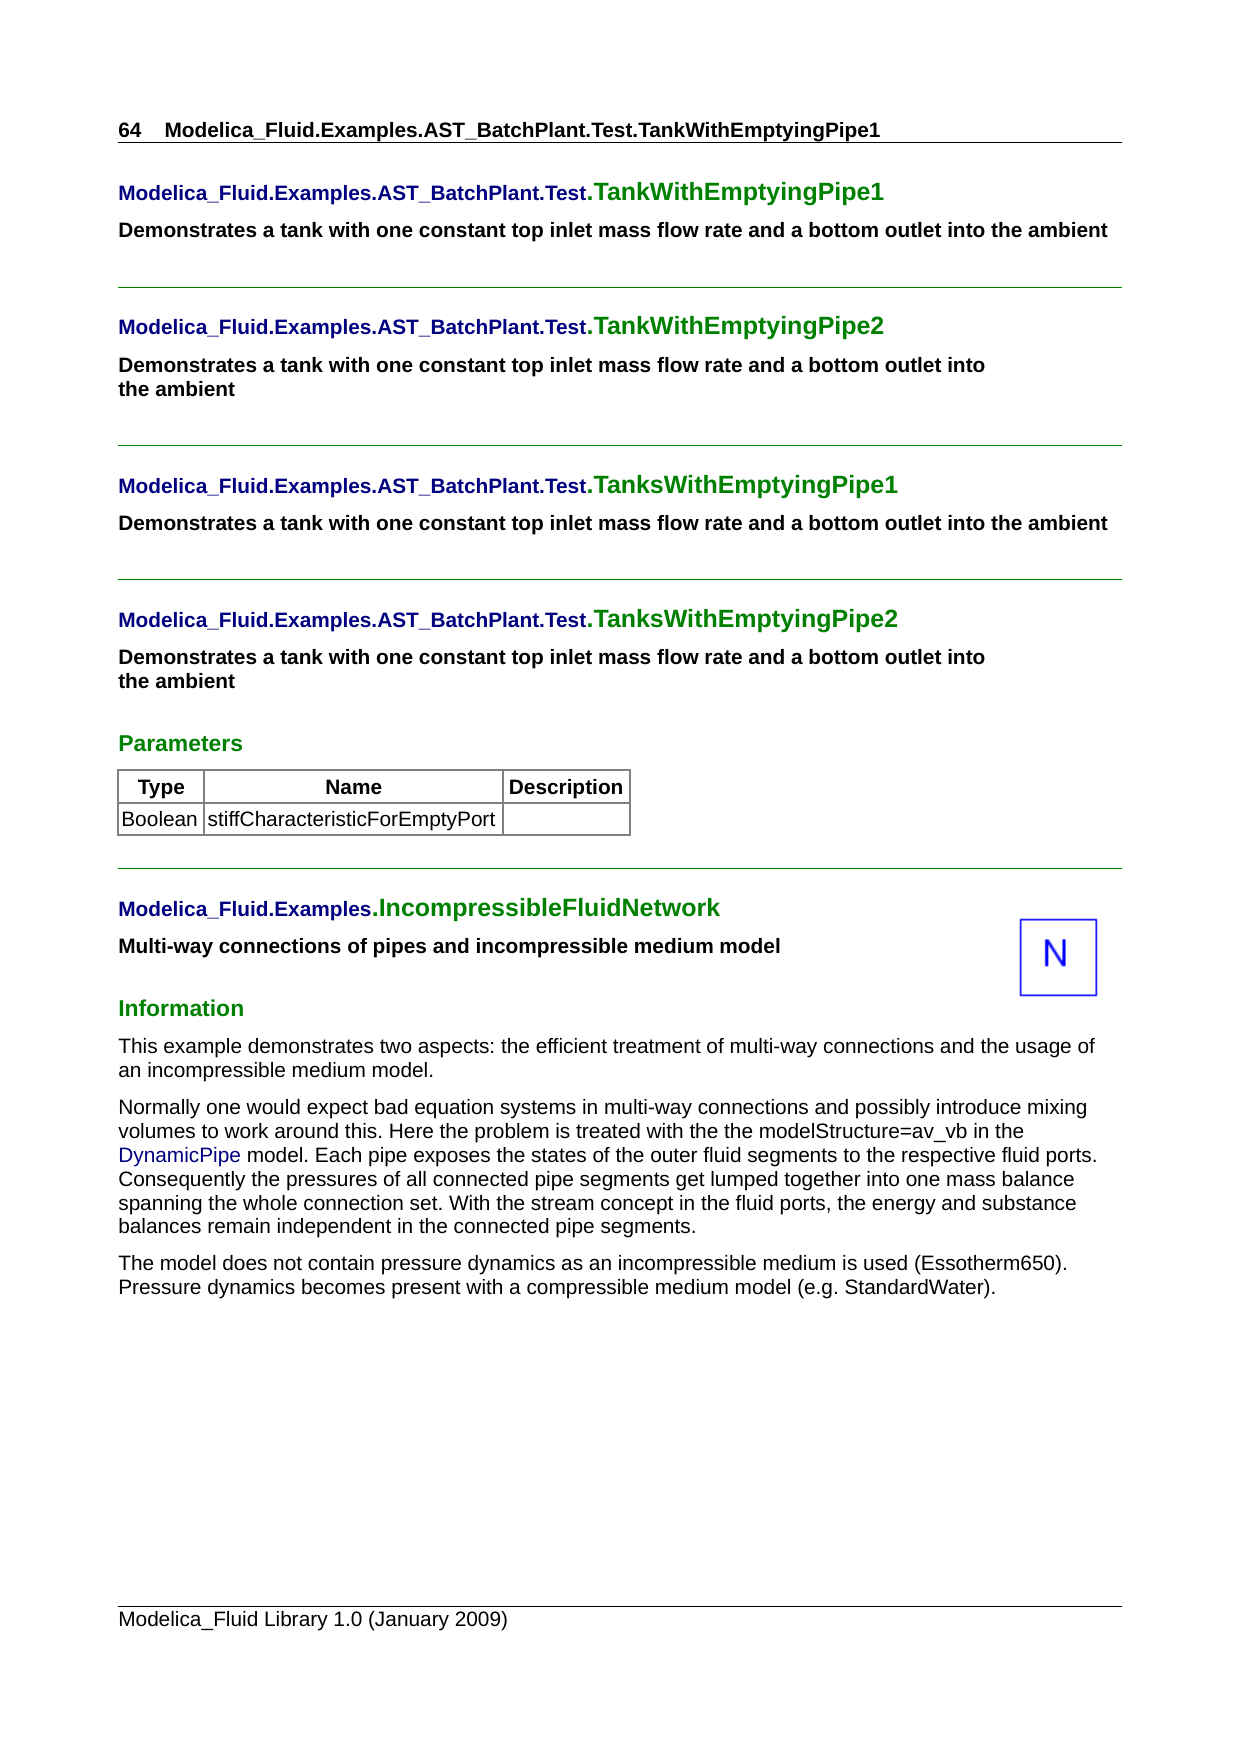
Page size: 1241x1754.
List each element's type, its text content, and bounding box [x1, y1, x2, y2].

text This example demonstrates two aspects: the efficient treatment of multi-way connections and the usage of an incompressible medium model. [118, 1034, 1122, 1082]
text The model does not contain pressure dynamics as an incompressible medium is used (Essotherm650). Pressure dynamics becomes present with a compressible medium model (e.g. StandardWater). [118, 1251, 1122, 1299]
picture [995, 895, 1120, 1020]
subtitle Modelica_Fluid.Examples.AST_BatchPlant.Test.TanksWithEmptyingPipe1 [118, 469, 1122, 498]
text Demonstrates a tank with one constant top inlet mass flow rate and a bottom outlet into the ambient [118, 511, 1122, 535]
subtitle Parameters [118, 730, 1122, 757]
subtitle Modelica_Fluid.Examples.AST_BatchPlant.Test.TankWithEmptyingPipe1 [118, 177, 1122, 206]
table_header Description [504, 771, 629, 802]
subtitle Modelica_Fluid.Examples.AST_BatchPlant.Test.TanksWithEmptyingPipe2 [118, 604, 993, 633]
text [995, 645, 1120, 693]
subtitle Information [118, 995, 993, 1022]
table_cell [504, 804, 629, 834]
text Demonstrates a tank with one constant top inlet mass flow rate and a bottom outlet into the ambient [118, 352, 993, 400]
table_cell stiffCharacteristicForEmptyPort [205, 804, 502, 834]
subtitle [995, 606, 1120, 633]
text Demonstrates a tank with one constant top inlet mass flow rate and a bottom outlet into the ambient [118, 218, 1122, 242]
text Multi-way connections of pipes and incompressible medium model [118, 934, 993, 958]
subtitle Modelica_Fluid.Examples.AST_BatchPlant.Test.TankWithEmptyingPipe2 [118, 311, 993, 340]
table_cell Boolean [119, 804, 203, 834]
subtitle [995, 314, 1120, 340]
text Normally one would expect bad equation systems in multi-way connections and possibly introduce mixing volumes to work around this. Here the problem is treated with the the modelStructure=av_vb in the DynamicPipe model. Each pipe exposes the states of the outer fluid segments to the respective fluid ports. Consequently the pressures of all connected pipe segments get lumped together into one mass balance spanning the whole connection set. With the stream concept in the fluid ports, the energy and substance balances remain independent in the connected pipe segments. [118, 1094, 1122, 1238]
text Demonstrates a tank with one constant top inlet mass flow rate and a bottom outlet into the ambient [118, 645, 993, 693]
table_header Type [119, 771, 203, 802]
subtitle Modelica_Fluid.Examples.IncompressibleFluidNetwork [118, 893, 993, 921]
text [995, 352, 1120, 400]
table_header Name [205, 771, 502, 802]
